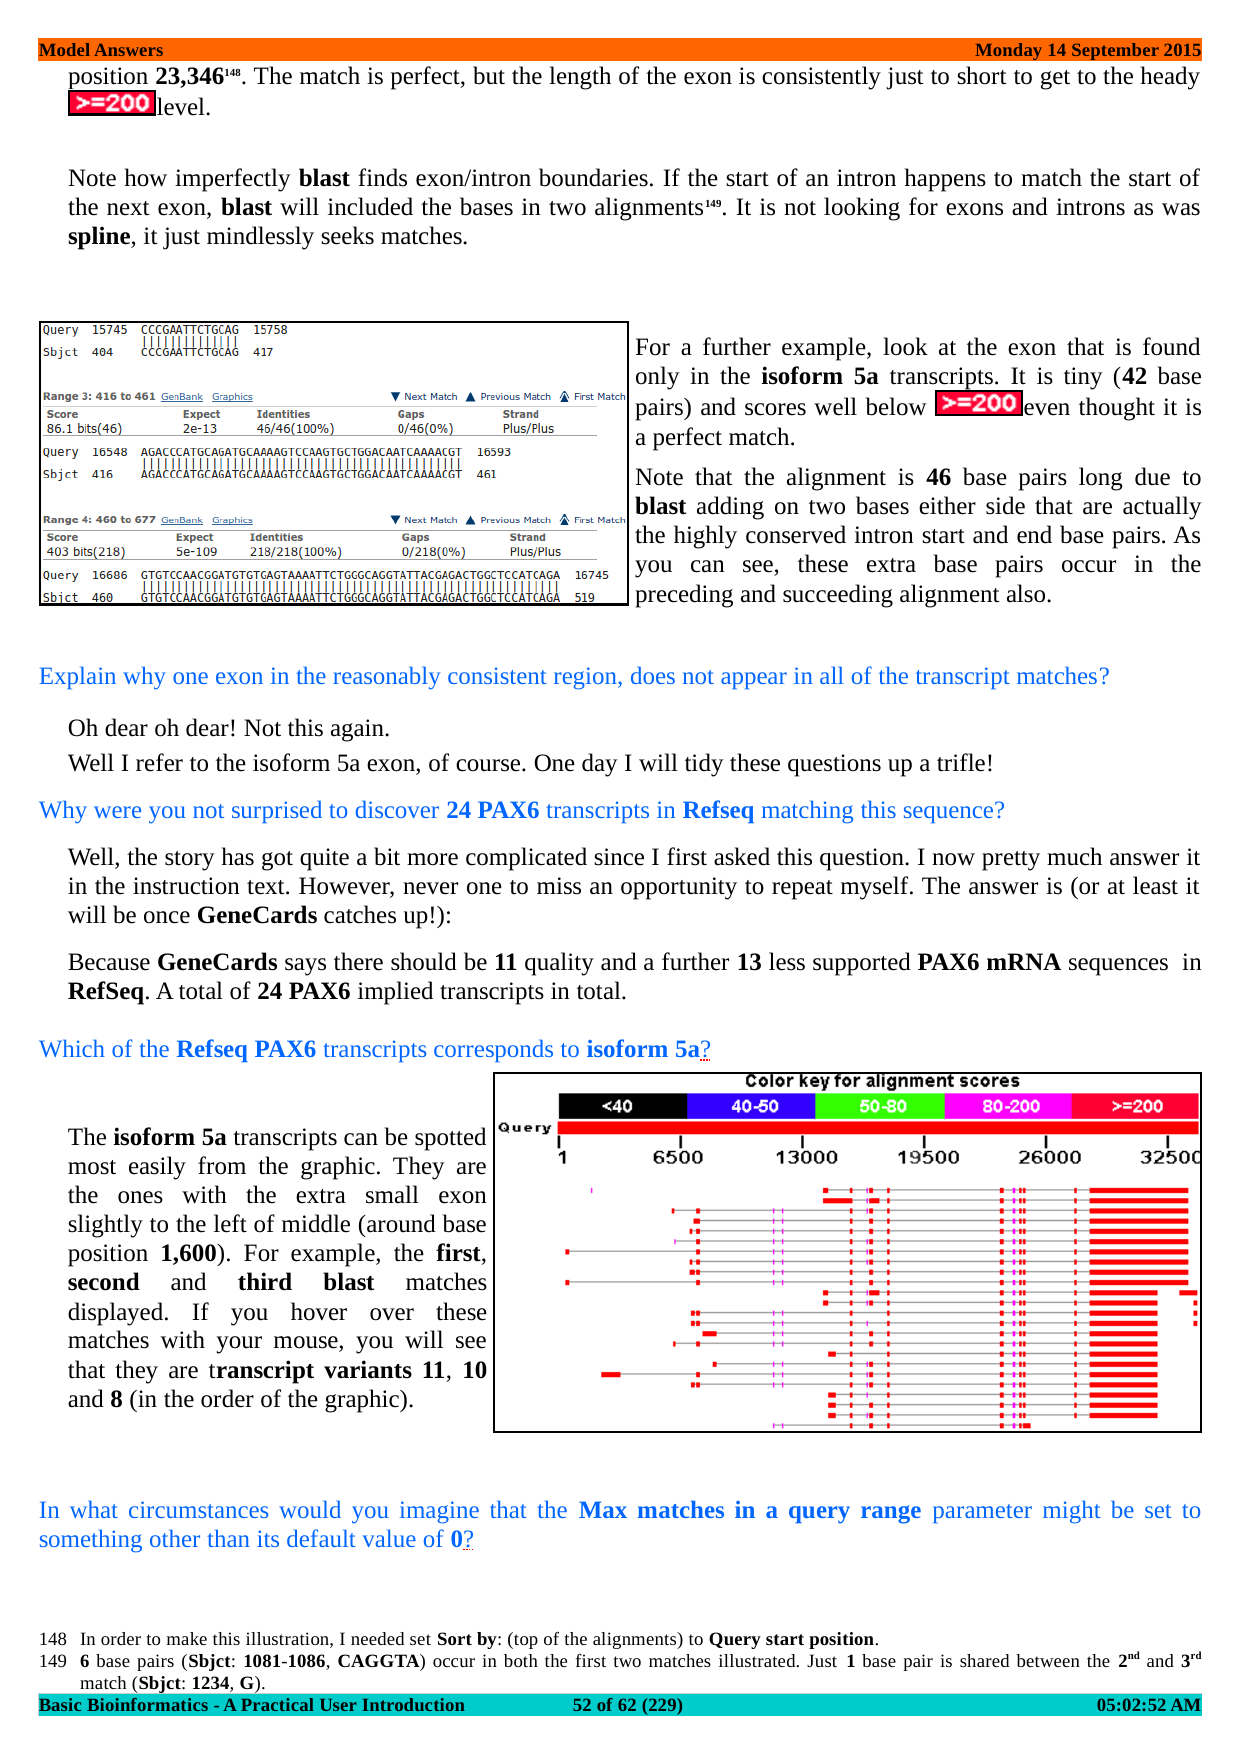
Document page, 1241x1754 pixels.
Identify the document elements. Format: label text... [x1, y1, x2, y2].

text Which of the Refseq PAX6 transcripts corresponds to isoform 5a? [38, 1034, 1202, 1063]
text Well, the story has got quite a bit more complicated since I first asked this question. I now pretty much answer it in the instruction text. However, never one to miss an opportunity to repeat myself. The answer is (or at least it will be once GeneCards catches up!): [68, 842, 1202, 929]
text Explain why one exon in the reasonably consistent region, does not appear in all of the transcript matches? [38, 661, 1202, 690]
text Note how imperfectly blast finds exon/intron boundaries. If the start of an intron happens to match the start of the next exon, blast will included the bases in two alignments. It is not looking for exons and introns as was spline, it just mindlessly seeks matches. [68, 162, 1202, 249]
text 6 base pairs (Sbjct: 1081-1086, CAGGTA) occur in both the first two matches illustrated. Just 1 base pair is shared between the 2nd and 3rd match (Sbjct: 1234, G). [38, 1649, 1202, 1693]
text In order to make this illustration, I needed set Sort by: (top of the alignments) to Query start position. [38, 1627, 1202, 1649]
text The isoform 5a transcripts can be spotted most easily from the graphic. They are the ones with the extra small exon slightly to the left of middle (around base position 1,600). For example, the first, second and third blast matches displayed. If you hover over these matches with your mouse, you will see that they are transcript variants 11, 10 and 8 (in the order of the graphic). [68, 1122, 493, 1413]
text Because GeneCards says there should be 11 quality and a further 13 less supported PAX6 mRNA sequences in RefSeq. A total of 24 PAX6 implied transcripts in total. [68, 947, 1202, 1005]
text Well I refer to the isoform 5a exon, of course. One day I will tidy these questions up a trifle! [68, 748, 1202, 777]
picture [70, 92, 154, 113]
text Note that the alignment is 46 base pairs long due to blast adding on two bases either side that are actually the highly conserved intron start and end base pairs. As you can see, these extra base pairs occur in the preceding and succeeding alignment also. [38, 462, 1202, 607]
text position 23,346. The match is perfect, but the length of the exon is consistently just to short to get to the heady level. [68, 61, 1202, 121]
text Oh dear oh dear! Not this again. [68, 713, 1202, 742]
text Why were you not surprised to discover 24 PAX6 transcripts in Refseq matching this sequence? [38, 795, 1202, 824]
text In what circumstances would you imagine that the Max matches in a query range parameter might be set to something other than its default value of 0? [38, 1495, 1202, 1553]
picture [937, 392, 1021, 414]
picture [495, 1074, 1200, 1431]
text For a further example, look at the exon that is found only in the isoform 5a transcripts. It is tiny (42 base pairs) and scores well below even thought it is a perfect match. [629, 332, 1202, 450]
picture [41, 323, 627, 603]
